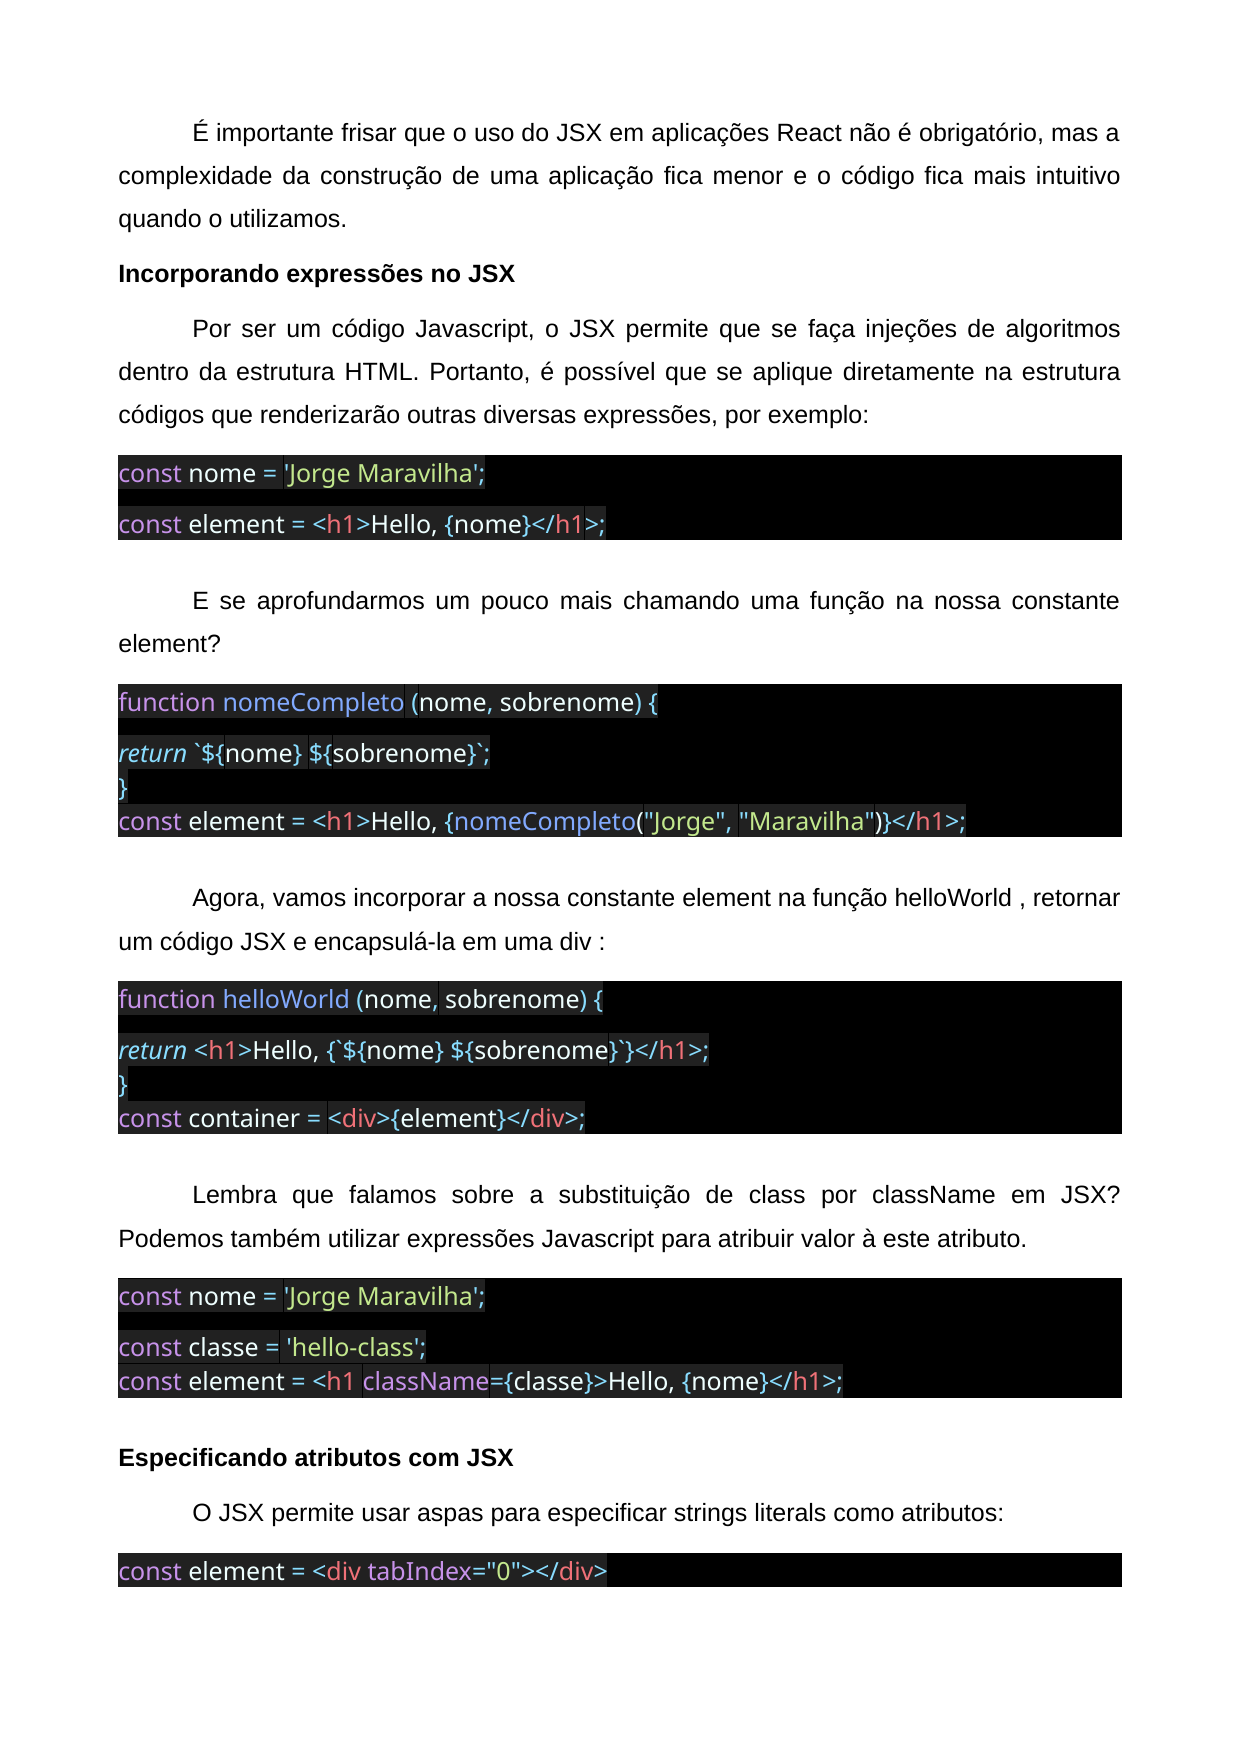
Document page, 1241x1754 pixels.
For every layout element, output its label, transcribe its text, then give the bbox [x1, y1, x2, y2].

text return <h1>Hello, {`${nome} ${sobrenome}`}</h1>; [118, 1032, 1122, 1066]
text const container = <div>{element}</div>; [118, 1101, 1122, 1134]
text E se aprofundarmos um pouco mais chamando uma função na nossa constante element? [118, 586, 1122, 658]
text const classe = 'hello-class'; [118, 1329, 1122, 1363]
text const element = <h1 className={classe}>Hello, {nome}</h1>; [118, 1363, 1122, 1398]
text É importante frisar que o uso do JSX em aplicações React não é obrigatório, mas a complexidade da construção de uma aplicação fica menor e o código fica mais intuitivo quando o utilizamos. [118, 118, 1122, 233]
text const nome = 'Jorge Maravilha'; [118, 1278, 1122, 1312]
subtitle Incorporando expressões no JSX [118, 259, 1122, 288]
text function nomeCompleto (nome, sobrenome) { [118, 684, 1122, 718]
text O JSX permite usar aspas para especificar strings literals como atributos: [118, 1498, 1122, 1527]
text } [118, 1066, 1122, 1101]
text return `${nome} ${sobrenome}`; [118, 735, 1122, 769]
text const element = <div tabIndex="0"></div> [118, 1553, 1122, 1587]
text Lembra que falamos sobre a substituição de class por className em JSX? Podemos também utilizar expressões Javascript para atribuir valor à este atributo. [118, 1180, 1122, 1252]
text Por ser um código Javascript, o JSX permite que se faça injeções de algoritmos dentro da estrutura HTML. Portanto, é possível que se aplique diretamente na estrutura códigos que renderizarão outras diversas expressões, por exemplo: [118, 314, 1122, 429]
text const element = <h1>Hello, {nome}</h1>; [118, 506, 1122, 540]
text const element = <h1>Hello, {nomeCompleto("Jorge", "Maravilha")}</h1>; [118, 803, 1122, 837]
subtitle Especificando atributos com JSX [118, 1443, 1122, 1472]
text } [118, 769, 1122, 803]
text Agora, vamos incorporar a nossa constante element na função helloWorld , retornar um código JSX e encapsulá-la em uma div : [118, 883, 1122, 955]
text const nome = 'Jorge Maravilha'; [118, 455, 1122, 489]
text function helloWorld (nome, sobrenome) { [118, 981, 1122, 1015]
